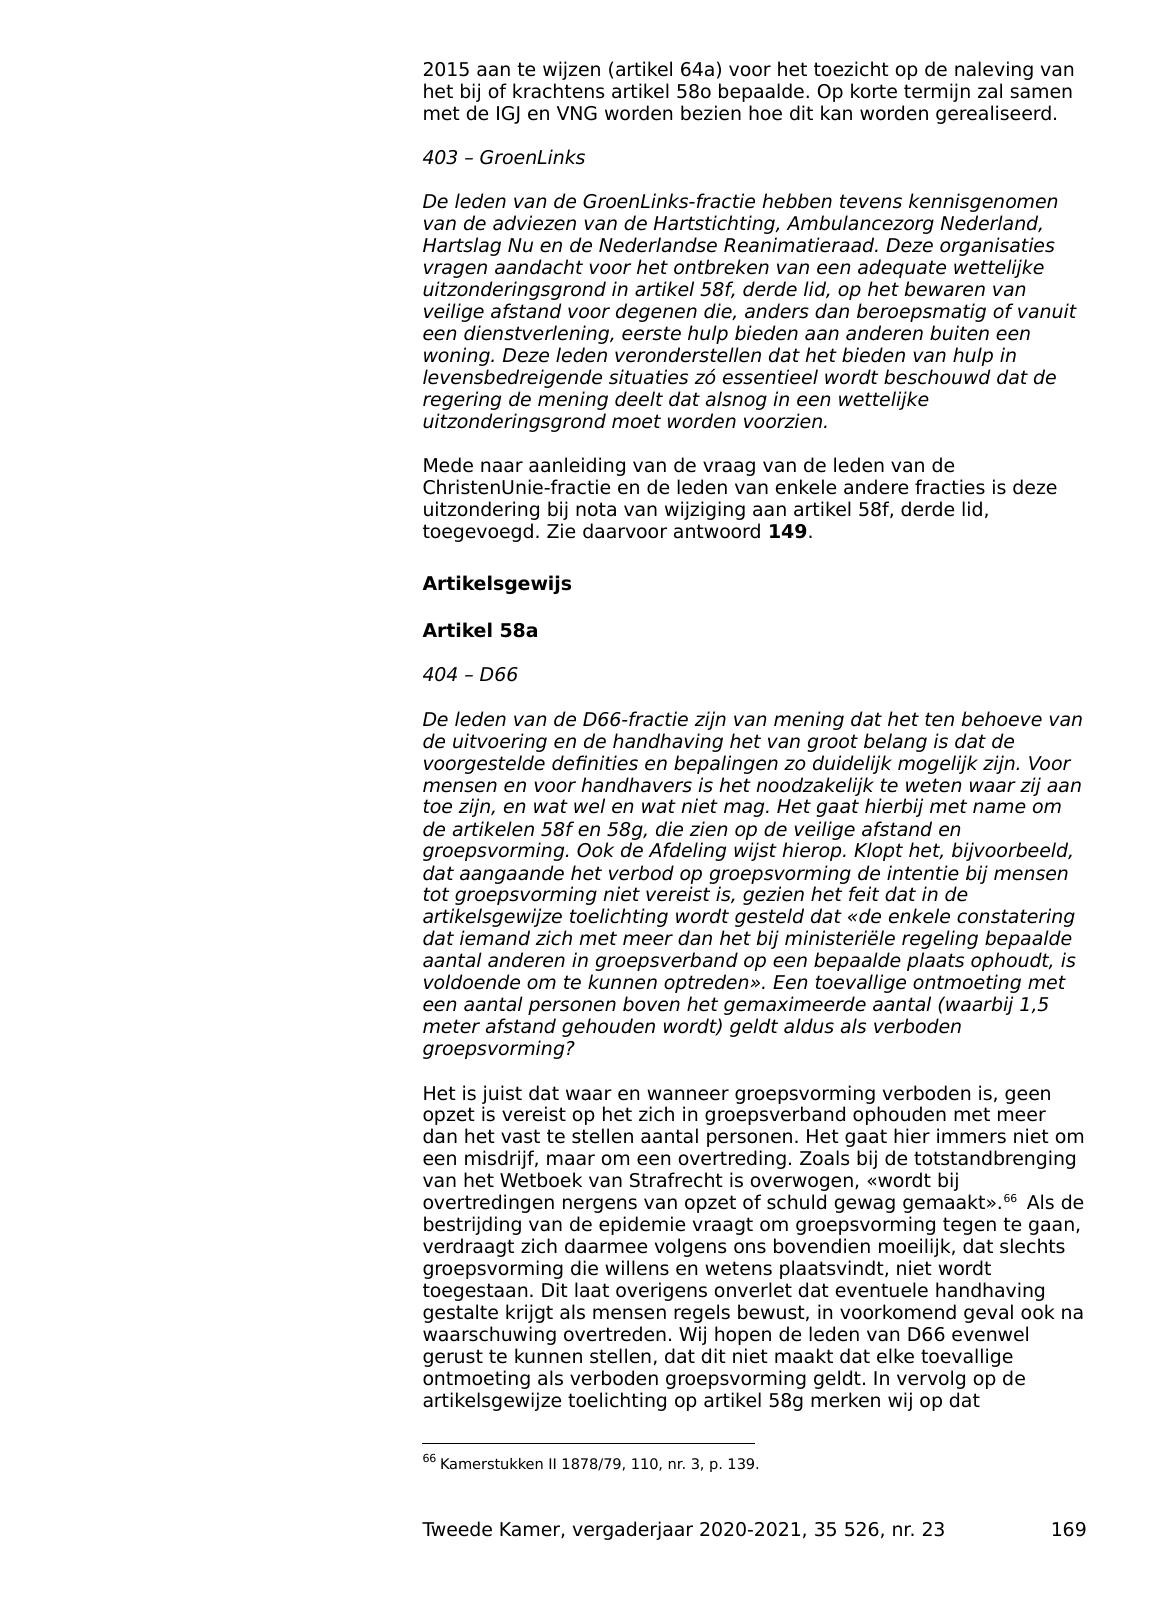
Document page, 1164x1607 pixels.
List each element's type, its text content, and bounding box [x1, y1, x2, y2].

text De leden van de D66-fractie zijn van mening dat het ten behoeve van de uitvoering en de handhaving het van groot belang is dat de voorgestelde definities en bepalingen zo duidelijk mogelijk zijn. Voor mensen en voor handhavers is het noodzakelijk te weten waar zij aan toe zijn, en wat wel en wat niet mag. Het gaat hierbij met name om de artikelen 58f en 58g, die zien op de veilige afstand en groepsvorming. Ook de Afdeling wijst hierop. Klopt het, bijvoorbeeld, dat aangaande het verbod op groepsvorming de intentie bij mensen tot groepsvorming niet vereist is, gezien het feit dat in de artikelsgewijze toelichting wordt gesteld dat «de enkele constatering dat iemand zich met meer dan het bij ministeriële regeling bepaalde aantal anderen in groepsverband op een bepaalde plaats ophoudt, is voldoende om te kunnen optreden». Een toevallige ontmoeting met een aantal personen boven het gemaximeerde aantal (waarbij 1,5 meter afstand gehouden wordt) geldt aldus als verboden groepsvorming? [422, 708, 1087, 1060]
text Mede naar aanleiding van de vraag van de leden van de ChristenUnie-fractie en de leden van enkele andere fracties is deze uitzondering bij nota van wijziging aan artikel 58f, derde lid, toegevoegd. Zie daarvoor antwoord 149. [422, 455, 1087, 543]
text Kamerstukken II 1878/79, 110, nr. 3, p. 139. [422, 1452, 1087, 1474]
text 2015 aan te wijzen (artikel 64a) voor het toezicht op de naleving van het bij of krachtens artikel 58o bepaalde. Op korte termijn zal samen met de IGJ en VNG worden bezien hoe dit kan worden gerealiseerd. [422, 59, 1087, 125]
subtitle 404 – D66 [422, 664, 1087, 686]
text Het is juist dat waar en wanneer groepsvorming verboden is, geen opzet is vereist op het zich in groepsverband ophouden met meer dan het vast te stellen aantal personen. Het gaat hier immers niet om een misdrijf, maar om een overtreding. Zoals bij de totstandbrenging van het Wetboek van Strafrecht is overwogen, «wordt bij overtredingen nergens van opzet of schuld gewag gemaakt». Als de bestrijding van de epidemie vraagt om groepsvorming tegen te gaan, verdraagt zich daarmee volgens ons bovendien moeilijk, dat slechts groepsvorming die willens en wetens plaatsvindt, niet wordt toegestaan. Dit laat overigens onverlet dat eventuele handhaving gestalte krijgt als mensen regels bewust, in voorkomend geval ook na waarschuwing overtreden. Wij hopen de leden van D66 evenwel gerust te kunnen stellen, dat dit niet maakt dat elke toevallige ontmoeting als verboden groepsvorming geldt. In vervolg op de artikelsgewijze toelichting op artikel 58g merken wij op dat [422, 1082, 1087, 1412]
subtitle Artikel 58a [422, 620, 1087, 642]
subtitle 403 – GroenLinks [422, 147, 1087, 169]
subtitle Artikelsgewijs [422, 573, 1087, 595]
text De leden van de GroenLinks-fractie hebben tevens kennisgenomen van de adviezen van de Hartstichting, Ambulancezorg Nederland, Hartslag Nu en de Nederlandse Reanimatieraad. Deze organisaties vragen aandacht voor het ontbreken van een adequate wettelijke uitzonderingsgrond in artikel 58f, derde lid, op het bewaren van veilige afstand voor degenen die, anders dan beroepsmatig of vanuit een dienstverlening, eerste hulp bieden aan anderen buiten een woning. Deze leden veronderstellen dat het bieden van hulp in levensbedreigende situaties zó essentieel wordt beschouwd dat de regering de mening deelt dat alsnog in een wettelijke uitzonderingsgrond moet worden voorzien. [422, 191, 1087, 433]
